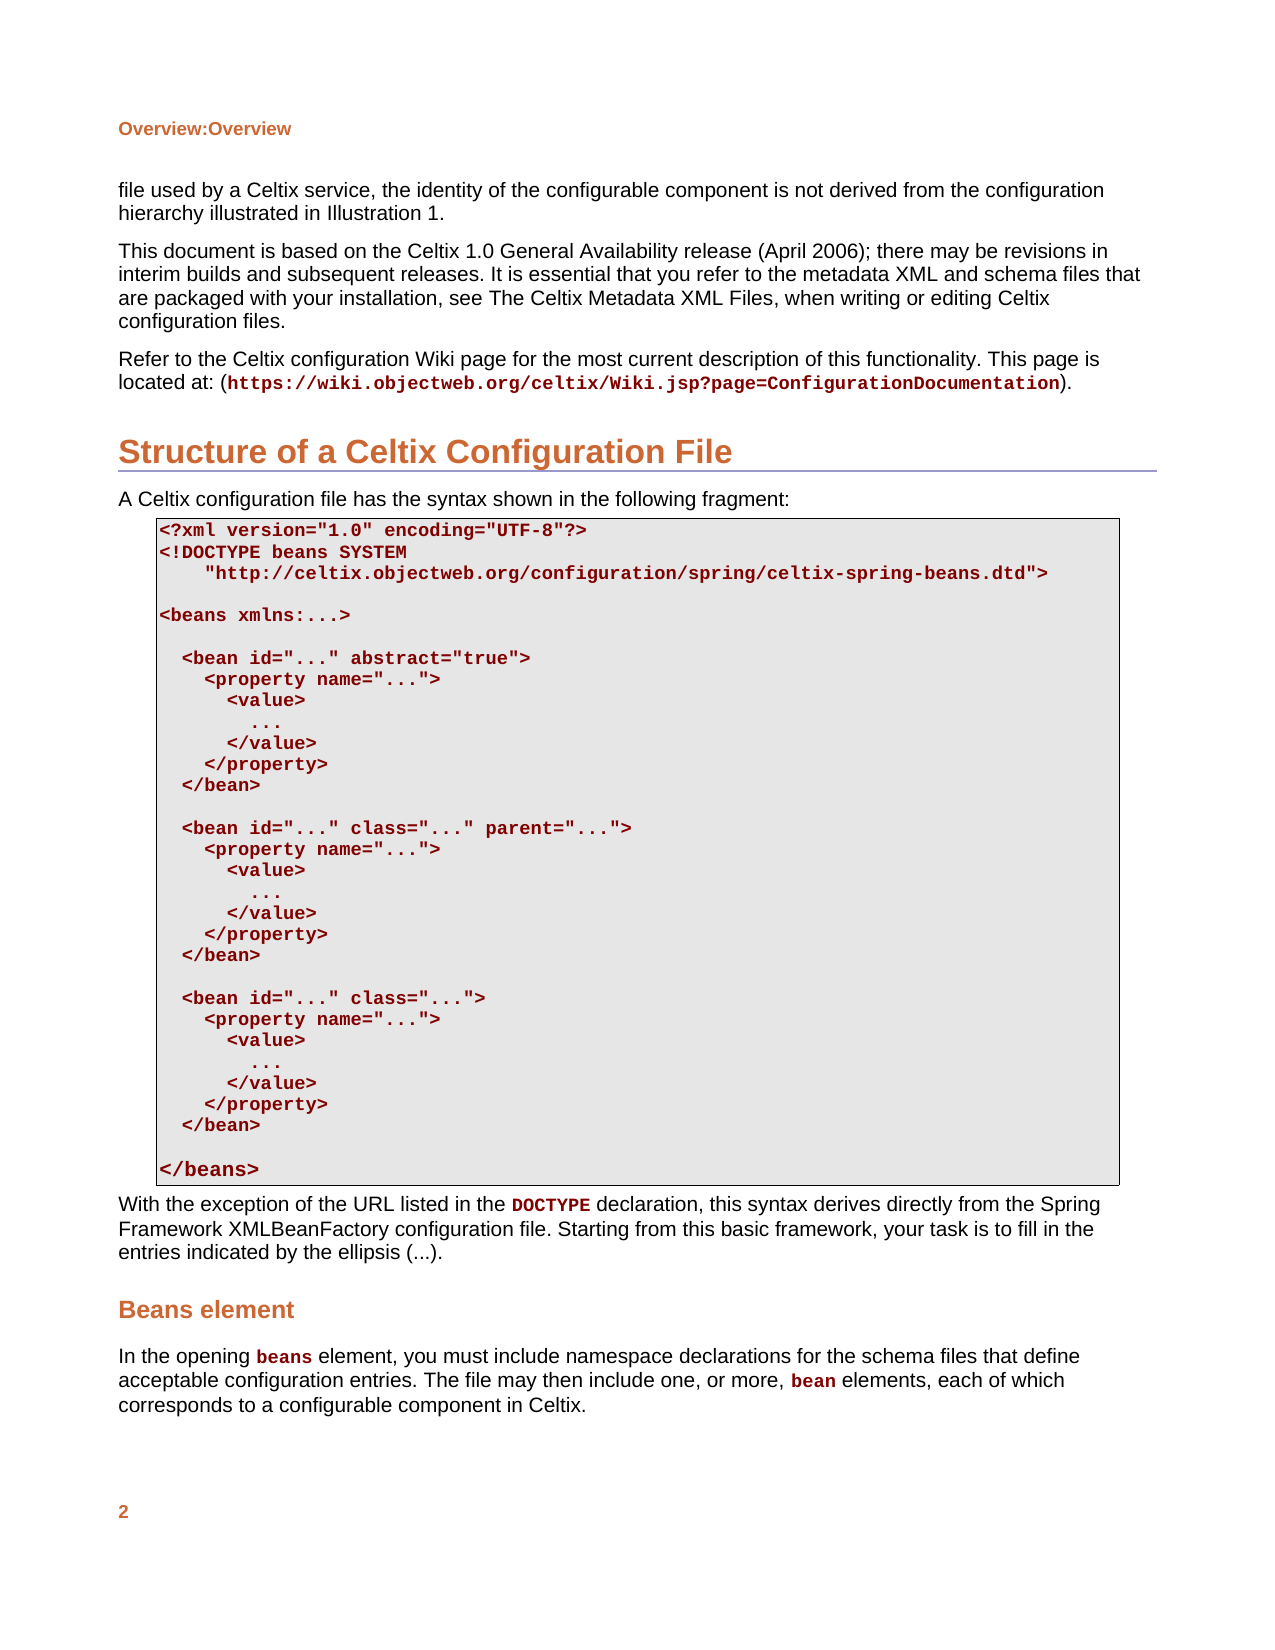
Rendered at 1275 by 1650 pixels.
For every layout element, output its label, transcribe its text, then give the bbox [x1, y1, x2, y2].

text ... [157, 709, 1119, 731]
text <?xml version="1.0" encoding="UTF-8"?> [157, 519, 1119, 539]
text In the opening beans element, you must include namespace declarations for the schema files that define acceptable configuration entries. The file may then include one, or more, bean elements, each of which corresponds to a configurable component in Celtix. [118, 1344, 1157, 1416]
text </property> [157, 922, 1119, 943]
text </bean> [157, 773, 1119, 794]
text </value> [157, 901, 1119, 922]
text <beans xmlns:...> [157, 603, 1119, 624]
text </value> [157, 731, 1119, 752]
text <property name="..."> [157, 1007, 1119, 1028]
text </beans> [157, 1156, 1119, 1185]
text </property> [157, 1092, 1119, 1113]
text "http://celtix.objectweb.org/configuration/spring/celtix-spring-beans.dtd"> [157, 561, 1119, 582]
text <bean id="..." class="..."> [157, 986, 1119, 1007]
text Beans element [118, 1296, 1157, 1324]
text </bean> [157, 1113, 1119, 1134]
text ... [157, 1049, 1119, 1071]
text ... [157, 879, 1119, 901]
text A Celtix configuration file has the syntax shown in the following fragment: [118, 487, 1157, 511]
text This document is based on the Celtix 1.0 General Availability release (April 2006); there may be revisions in interim builds and subsequent releases. It is essential that you refer to the metadata XML and schema files that are packaged with your installation, see The Celtix Metadata XML Files, when writing or editing Celtix configuration files. [118, 239, 1157, 332]
text <!DOCTYPE beans SYSTEM [157, 539, 1119, 561]
subtitle Structure of a Celtix Configuration File [118, 433, 1157, 470]
text <property name="..."> [157, 667, 1119, 688]
text </value> [157, 1071, 1119, 1092]
text <value> [157, 858, 1119, 879]
text file used by a Celtix service, the identity of the configurable component is not derived from the configuration hierarchy illustrated in Illustration 1. [118, 178, 1157, 224]
text Refer to the Celtix configuration Wiki page for the most current description of this functionality. This page is located at: (https://wiki.objectweb.org/celtix/Wiki.jsp?page=ConfigurationDocumentation). [118, 347, 1157, 395]
text <bean id="..." class="..." parent="..."> [157, 816, 1119, 837]
text <value> [157, 688, 1119, 709]
text <bean id="..." abstract="true"> [157, 646, 1119, 667]
text </bean> [157, 943, 1119, 964]
text </property> [157, 752, 1119, 773]
text <value> [157, 1028, 1119, 1049]
text <property name="..."> [157, 837, 1119, 858]
text With the exception of the URL listed in the DOCTYPE declaration, this syntax derives directly from the Spring Framework XMLBeanFactory configuration file. Starting from this basic framework, your task is to fill in the entries indicated by the ellipsis (...). [118, 1193, 1157, 1264]
